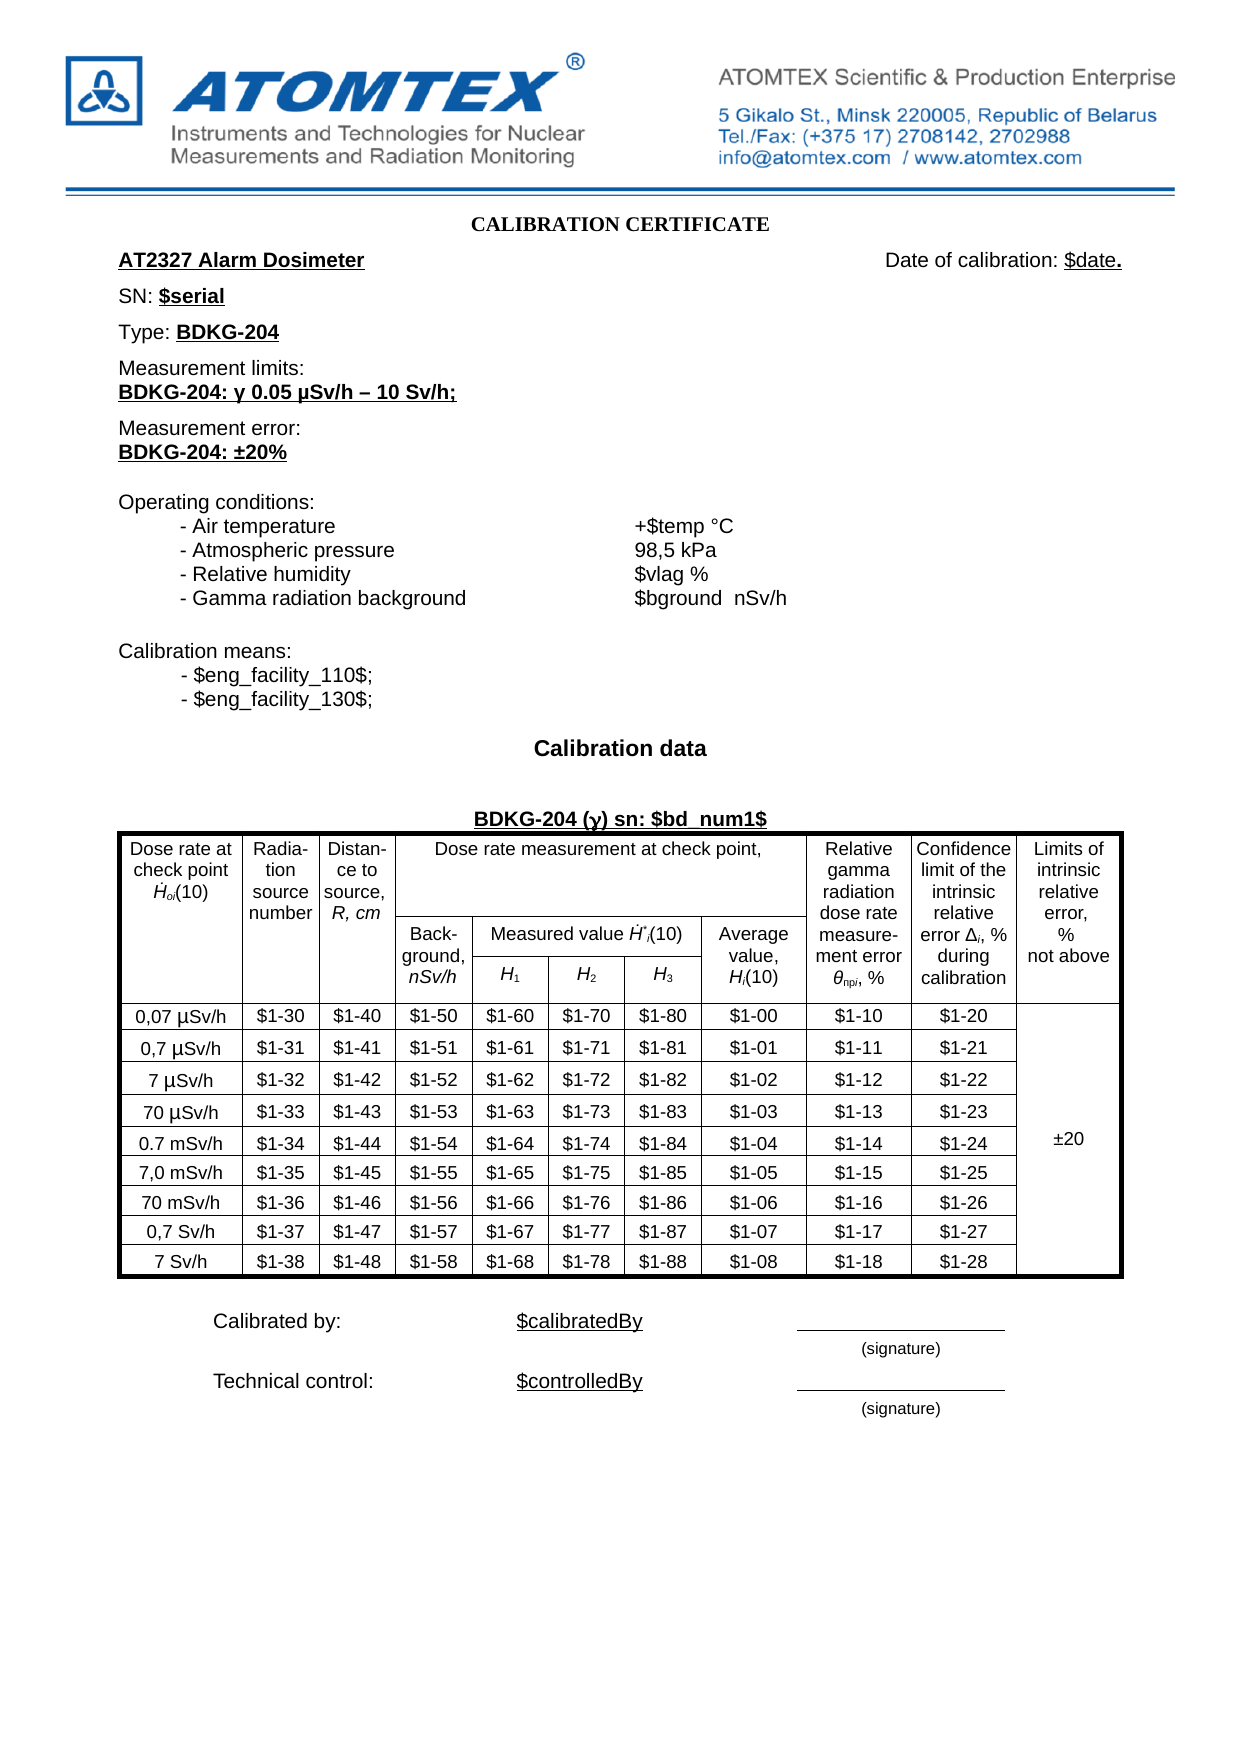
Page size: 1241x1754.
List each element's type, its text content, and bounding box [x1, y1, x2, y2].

table_cell 7,0 mSv/h [122, 1156, 242, 1185]
text BDKG-204: γ 0.05 µSv/h – 10 Sv/h; [118, 380, 1122, 404]
table_cell $1-55 [396, 1156, 472, 1185]
table_cell $1-51 [396, 1030, 472, 1061]
table_cell $1-14 [807, 1127, 911, 1155]
table_cell $1-05 [702, 1156, 806, 1185]
table_cell $1-18 [807, 1245, 911, 1274]
table_cell $1-48 [320, 1245, 395, 1274]
table_cell Limits of intrinsic relative error, % not above [1017, 836, 1119, 1002]
text AT2327 Alarm Dosimeter Date of calibration: $date. [118, 248, 1122, 272]
table_cell $controlledBy [514, 1366, 771, 1396]
table_cell $1-70 [549, 1004, 624, 1029]
table_cell $1-46 [320, 1186, 395, 1215]
table_cell $1-23 [912, 1095, 1016, 1126]
table_cell ±20 [1017, 1004, 1119, 1274]
text BDKG-204: ±20% [118, 440, 1122, 464]
table_cell $1-71 [549, 1030, 624, 1061]
table_cell $1-12 [807, 1062, 911, 1093]
table_cell $1-06 [702, 1186, 806, 1215]
table_cell $1-35 [243, 1156, 319, 1185]
table_cell $1-80 [625, 1004, 701, 1029]
text Operating conditions: [118, 490, 1122, 514]
table_cell $1-02 [702, 1062, 806, 1093]
table_cell 7 µSv/h [122, 1062, 242, 1093]
table_cell $1-26 [912, 1186, 1016, 1215]
table_cell $1-66 [473, 1186, 548, 1215]
table_cell (signature) [771, 1336, 1030, 1366]
table_cell Back-ground, nSv/h [396, 917, 472, 1002]
table_cell $1-34 [243, 1127, 319, 1155]
table_cell [514, 1396, 771, 1426]
table_cell 70 µSv/h [122, 1095, 242, 1126]
table_cell $1-52 [396, 1062, 472, 1093]
table_cell H3 [625, 957, 701, 1002]
text Calibration data [118, 734, 1122, 761]
table_cell $1-20 [912, 1004, 1016, 1029]
table_cell [210, 1396, 513, 1426]
table_cell H2 [549, 957, 624, 1002]
table_cell $1-10 [807, 1004, 911, 1029]
table_cell $1-00 [702, 1004, 806, 1029]
table_cell Dose rate measurement at check point, [396, 836, 806, 916]
text - Gamma radiation background $bground nSv/h [179, 586, 1122, 610]
table_header BDKG-204 (γ) sn: $bd_num1$ [119, 785, 1121, 831]
table_cell $1-77 [549, 1216, 624, 1244]
table_header Calibrated by: [210, 1306, 513, 1336]
text - $eng_facility_130$; [123, 687, 1122, 711]
table_cell $1-65 [473, 1156, 548, 1185]
table_cell $1-01 [702, 1030, 806, 1061]
table_cell $1-57 [396, 1216, 472, 1244]
table_cell $1-86 [625, 1186, 701, 1215]
table_cell $1-37 [243, 1216, 319, 1244]
table_cell $1-08 [702, 1245, 806, 1274]
table_cell $1-45 [320, 1156, 395, 1185]
table_cell $1-32 [243, 1062, 319, 1093]
table_cell 0.7 mSv/h [122, 1127, 242, 1155]
text Calibration means: [118, 639, 1122, 663]
table_cell $1-04 [702, 1127, 806, 1155]
table_cell $1-36 [243, 1186, 319, 1215]
table_cell $1-28 [912, 1245, 1016, 1274]
table_cell $1-82 [625, 1062, 701, 1093]
table_cell $1-78 [549, 1245, 624, 1274]
table_cell $1-22 [912, 1062, 1016, 1093]
table_cell Technical control: [210, 1366, 513, 1396]
table_cell $1-53 [396, 1095, 472, 1126]
table_cell 0,7 µSv/h [122, 1030, 242, 1061]
text - Atmospheric pressure 98,5 kPa [179, 538, 1122, 562]
table_header [771, 1306, 1030, 1336]
table_cell $1-54 [396, 1127, 472, 1155]
table_cell $1-11 [807, 1030, 911, 1061]
table_cell $1-31 [243, 1030, 319, 1061]
table_cell $1-40 [320, 1004, 395, 1029]
table_cell $1-25 [912, 1156, 1016, 1185]
table_cell $1-43 [320, 1095, 395, 1126]
table_cell $1-15 [807, 1156, 911, 1185]
table_cell $1-38 [243, 1245, 319, 1274]
table_cell $1-87 [625, 1216, 701, 1244]
table_cell $1-68 [473, 1245, 548, 1274]
table_cell $1-62 [473, 1062, 548, 1093]
text - $eng_facility_110$; [123, 663, 1122, 687]
table_cell $1-67 [473, 1216, 548, 1244]
table_cell $1-72 [549, 1062, 624, 1093]
table_cell $1-58 [396, 1245, 472, 1274]
table_cell $1-30 [243, 1004, 319, 1029]
table_cell $1-74 [549, 1127, 624, 1155]
table_cell Distan-ce to source, R, сm [320, 836, 395, 1002]
table_cell $1-85 [625, 1156, 701, 1185]
table_cell 7 Sv/h [122, 1245, 242, 1274]
table_cell Dose rate at check point Ḣoi(10) [122, 836, 242, 1002]
table_cell H1 [473, 957, 548, 1002]
table_cell [210, 1336, 513, 1366]
table_cell $1-21 [912, 1030, 1016, 1061]
text - Relative humidity $vlag % [179, 562, 1122, 586]
table_cell Relative gamma radiation dose rate measure-ment error θпрi, % [807, 836, 911, 1002]
table_cell $1-81 [625, 1030, 701, 1061]
table_cell $1-17 [807, 1216, 911, 1244]
table_cell [771, 1366, 1030, 1396]
table_cell $1-03 [702, 1095, 806, 1126]
table_cell $1-41 [320, 1030, 395, 1061]
table_cell 0,7 Sv/h [122, 1216, 242, 1244]
table_cell $1-56 [396, 1186, 472, 1215]
text Measurement limits: [118, 356, 1122, 380]
table_cell $1-13 [807, 1095, 911, 1126]
table_cell 0,07 µSv/h [122, 1004, 242, 1029]
text Type: BDKG-204 [118, 320, 1122, 344]
text CALIBRATION CERTIFICATE [118, 212, 1122, 236]
text - Air temperature +$temp °C [179, 514, 1122, 538]
table_cell $1-88 [625, 1245, 701, 1274]
table_cell $1-50 [396, 1004, 472, 1029]
table_cell Measured value Ḣ*i(10) [473, 917, 701, 956]
text SN: $serial [118, 284, 1122, 308]
table_cell Average value, Hi(10) [702, 917, 806, 1002]
table_cell $1-84 [625, 1127, 701, 1155]
table_cell $1-27 [912, 1216, 1016, 1244]
table_cell $1-63 [473, 1095, 548, 1126]
table_cell Radia-tion source number [243, 836, 319, 1002]
table_cell $1-24 [912, 1127, 1016, 1155]
text Measurement error: [118, 416, 1122, 440]
table_cell $1-07 [702, 1216, 806, 1244]
table_cell $1-47 [320, 1216, 395, 1244]
table_cell $1-83 [625, 1095, 701, 1126]
table_cell Confidence limit of the intrinsic relative error Δi, % during calibration [912, 836, 1016, 1002]
table_cell $1-16 [807, 1186, 911, 1215]
table_cell 70 mSv/h [122, 1186, 242, 1215]
table_header $calibratedBy [514, 1306, 771, 1336]
table_cell $1-61 [473, 1030, 548, 1061]
table_cell $1-60 [473, 1004, 548, 1029]
table_cell $1-33 [243, 1095, 319, 1126]
table_cell $1-64 [473, 1127, 548, 1155]
table_cell $1-75 [549, 1156, 624, 1185]
table_cell $1-44 [320, 1127, 395, 1155]
table_cell $1-42 [320, 1062, 395, 1093]
table_cell (signature) [771, 1396, 1030, 1426]
table_cell [514, 1336, 771, 1366]
table_cell $1-76 [549, 1186, 624, 1215]
table_cell $1-73 [549, 1095, 624, 1126]
